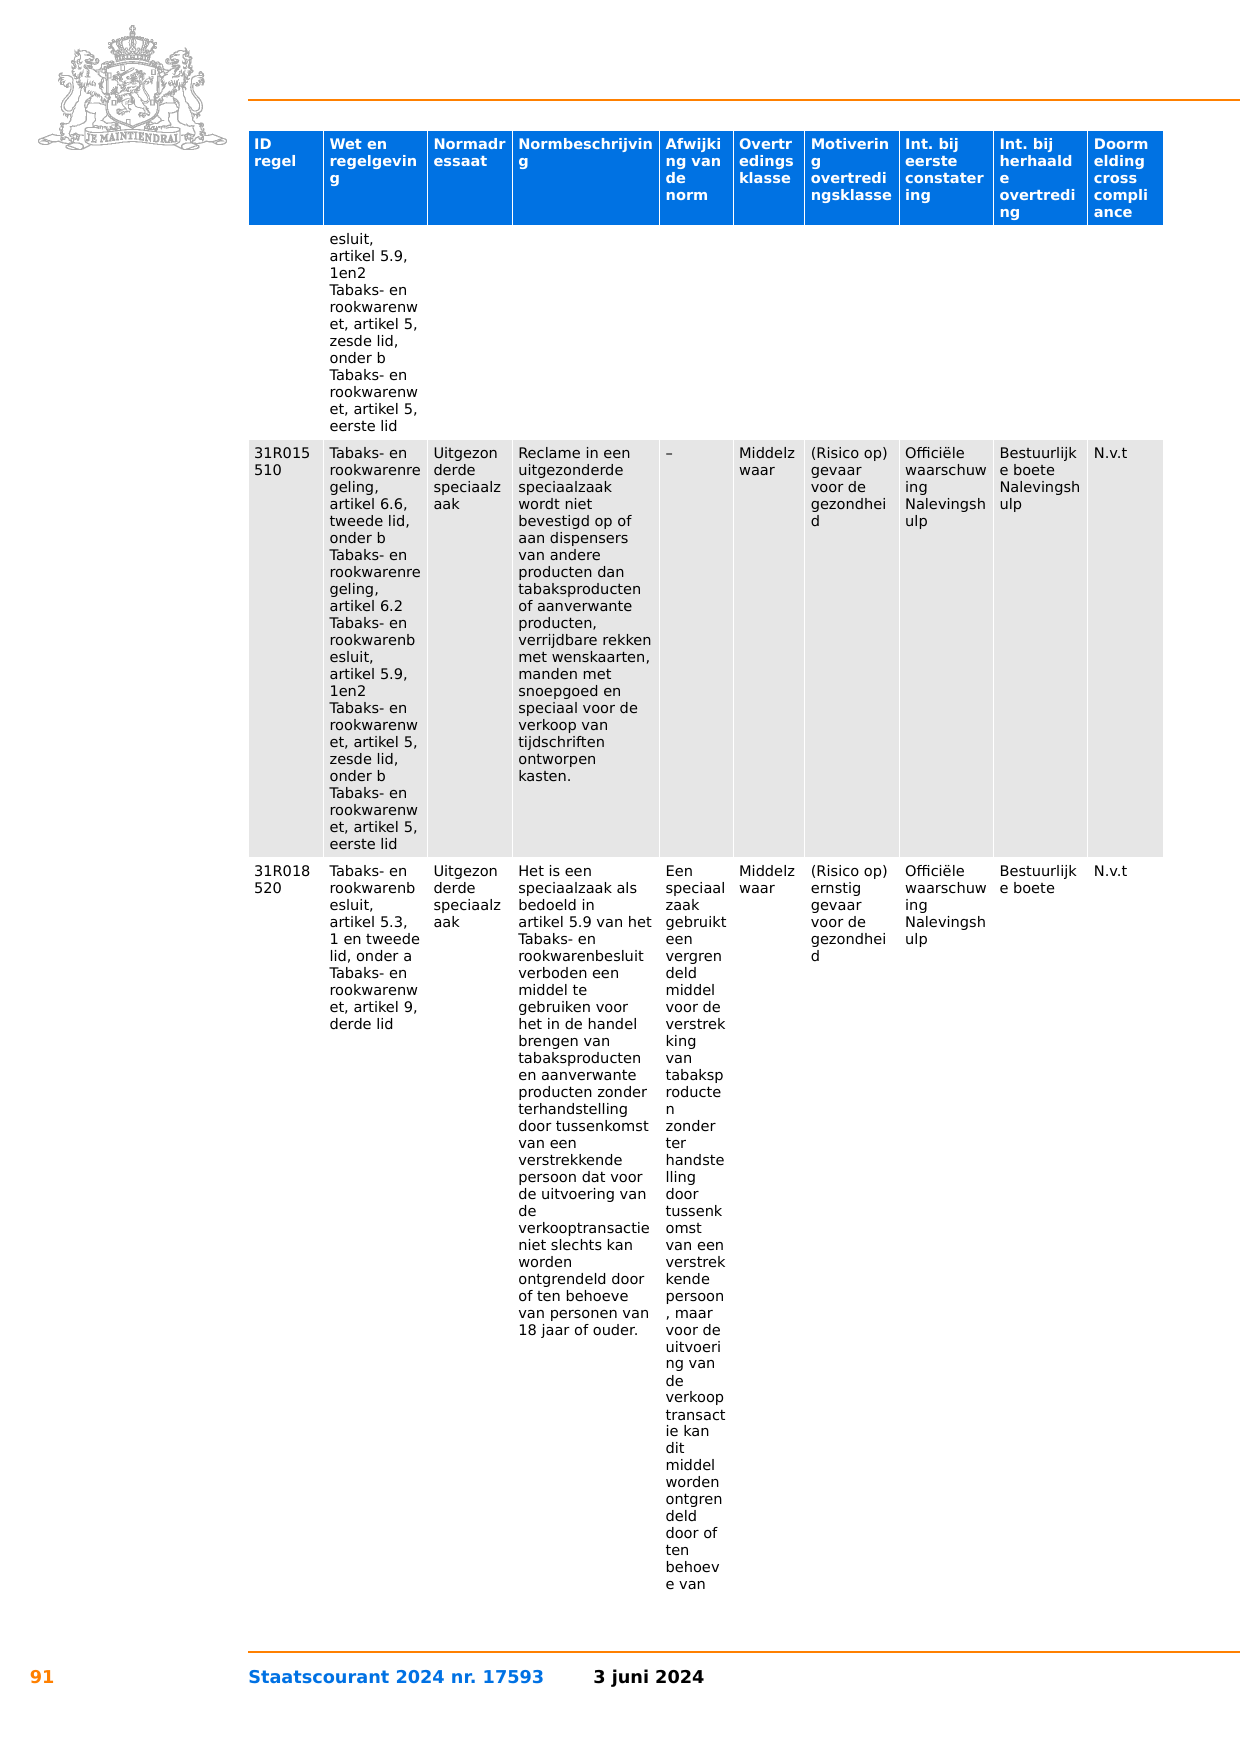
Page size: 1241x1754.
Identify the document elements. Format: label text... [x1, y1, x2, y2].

table_cell [1088, 226, 1163, 439]
picture [38, 25, 227, 150]
table_cell N.v.t [1088, 440, 1163, 857]
table_header Wet en regelgeving [324, 131, 427, 225]
table_cell Uitgezonderde speciaalzaak [428, 858, 512, 1598]
table_cell Tabaks- en rookwarenbesluit, artikel 5.3, 1 en tweede lid, onder a Tabaks- en rookwarenwet, artikel 9, derde lid [324, 858, 427, 1598]
table_header Afwijking van de norm [660, 131, 733, 225]
table_cell [428, 226, 512, 439]
table_cell Uitgezonderde speciaalzaak [428, 440, 512, 857]
table_cell [734, 226, 804, 439]
table_cell Middelzwaar [734, 440, 804, 857]
table_header Overtredingsklasse [734, 131, 804, 225]
table_cell [994, 226, 1087, 439]
table_cell [660, 226, 733, 439]
table_cell Middelzwaar [734, 858, 804, 1598]
table_cell Bestuurlijke boete [994, 858, 1087, 1598]
table_header Doormelding cross compliance [1088, 131, 1163, 225]
table_cell Tabaks- en rookwarenregeling, artikel 6.6, tweede lid, onder b Tabaks- en rookwarenregeling, artikel 6.2 Tabaks- en rookwarenbesluit, artikel 5.9, 1en2 Tabaks- en rookwarenwet, artikel 5, zesde lid, onder b Tabaks- en rookwarenwet, artikel 5, eerste lid [324, 440, 427, 857]
table_cell (Risico op) ernstig gevaar voor de gezondheid [805, 858, 899, 1598]
table_cell – [660, 440, 733, 857]
table_cell 31R015510 [249, 440, 323, 857]
table_cell Het is een speciaalzaak als bedoeld in artikel 5.9 van het Tabaks- en rookwarenbesluit verboden een middel te gebruiken voor het in de handel brengen van tabaksproducten en aanverwante producten zonder terhandstelling door tussenkomst van een verstrekkende persoon dat voor de uitvoering van de verkooptransactie niet slechts kan worden ontgrendeld door of ten behoeve van personen van 18 jaar of ouder. [513, 858, 659, 1598]
table_cell Officiële waarschuwing Nalevingshulp [900, 858, 993, 1598]
table_cell Een speciaalzaak gebruikt een vergrendeld middel voor de verstrekking van tabaksproducten zonder ter handstelling door tussenkomst van een verstrekkende persoon, maar voor de uitvoering van de verkooptransactie kan dit middel worden ontgrendeld door of ten behoeve van [660, 858, 733, 1598]
table_cell N.v.t [1088, 858, 1163, 1598]
table_cell Reclame in een uitgezonderde speciaalzaak wordt niet bevestigd op of aan dispensers van andere producten dan tabaksproducten of aanverwante producten, verrijdbare rekken met wenskaarten, manden met snoepgoed en speciaal voor de verkoop van tijdschriften ontworpen kasten. [513, 440, 659, 857]
table_cell (Risico op) gevaar voor de gezondheid [805, 440, 899, 857]
table_cell Bestuurlijke boete Nalevingshulp [994, 440, 1087, 857]
table_cell [513, 226, 659, 439]
table_cell 31R018520 [249, 858, 323, 1598]
table_header Int. bij herhaalde overtreding [994, 131, 1087, 225]
table_cell Officiële waarschuwing Nalevingshulp [900, 440, 993, 857]
table_cell [805, 226, 899, 439]
table_header Normadressaat [428, 131, 512, 225]
table_header ID regel [249, 131, 323, 225]
table_header Normbeschrijving [513, 131, 659, 225]
table_header Int. bij eerste constatering [900, 131, 993, 225]
table_cell [249, 226, 323, 439]
table_header Motivering overtredingsklasse [805, 131, 899, 225]
table_cell esluit, artikel 5.9, 1en2 Tabaks- en rookwarenwet, artikel 5, zesde lid, onder b Tabaks- en rookwarenwet, artikel 5, eerste lid [324, 226, 427, 439]
table_cell [900, 226, 993, 439]
